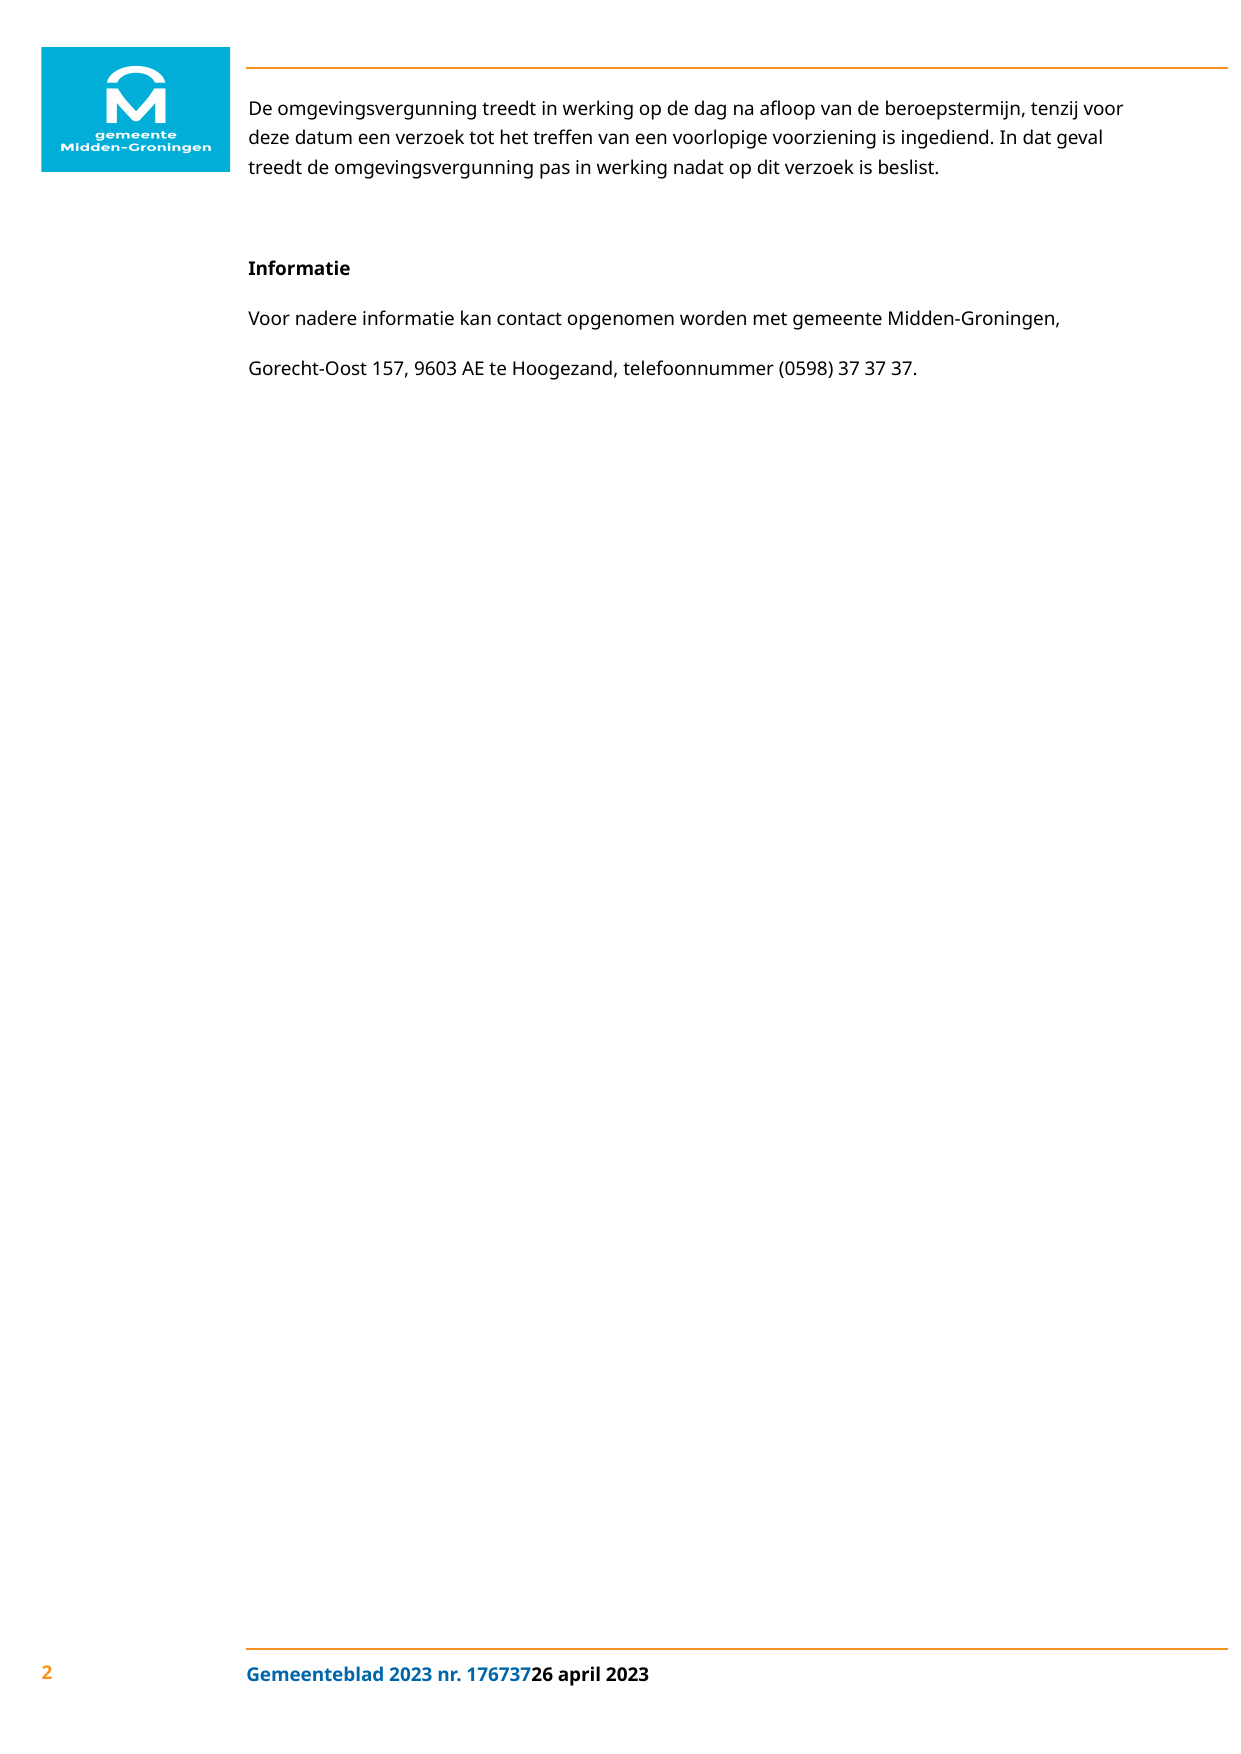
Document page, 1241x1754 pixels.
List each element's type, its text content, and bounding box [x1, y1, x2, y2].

picture [107, 89, 165, 122]
text Voor nadere informatie kan contact opgenomen worden met gemeente Midden-Groningen, [248, 305, 1152, 331]
text Informatie [248, 255, 1152, 281]
text De omgevingsvergunning treedt in werking op de dag na afloop van de beroepstermijn, tenzij voor deze datum een verzoek tot het treffen van een voorlopige voorziening is ingediend. In dat geval treedt de omgevingsvergunning pas in werking nadat op dit verzoek is beslist. [248, 95, 1152, 180]
picture [108, 66, 164, 82]
text Gorecht-Oost 157, 9603 AE te Hoogezand, telefoonnummer (0598) 37 37 37. [248, 356, 1152, 381]
picture [184, 146, 190, 153]
